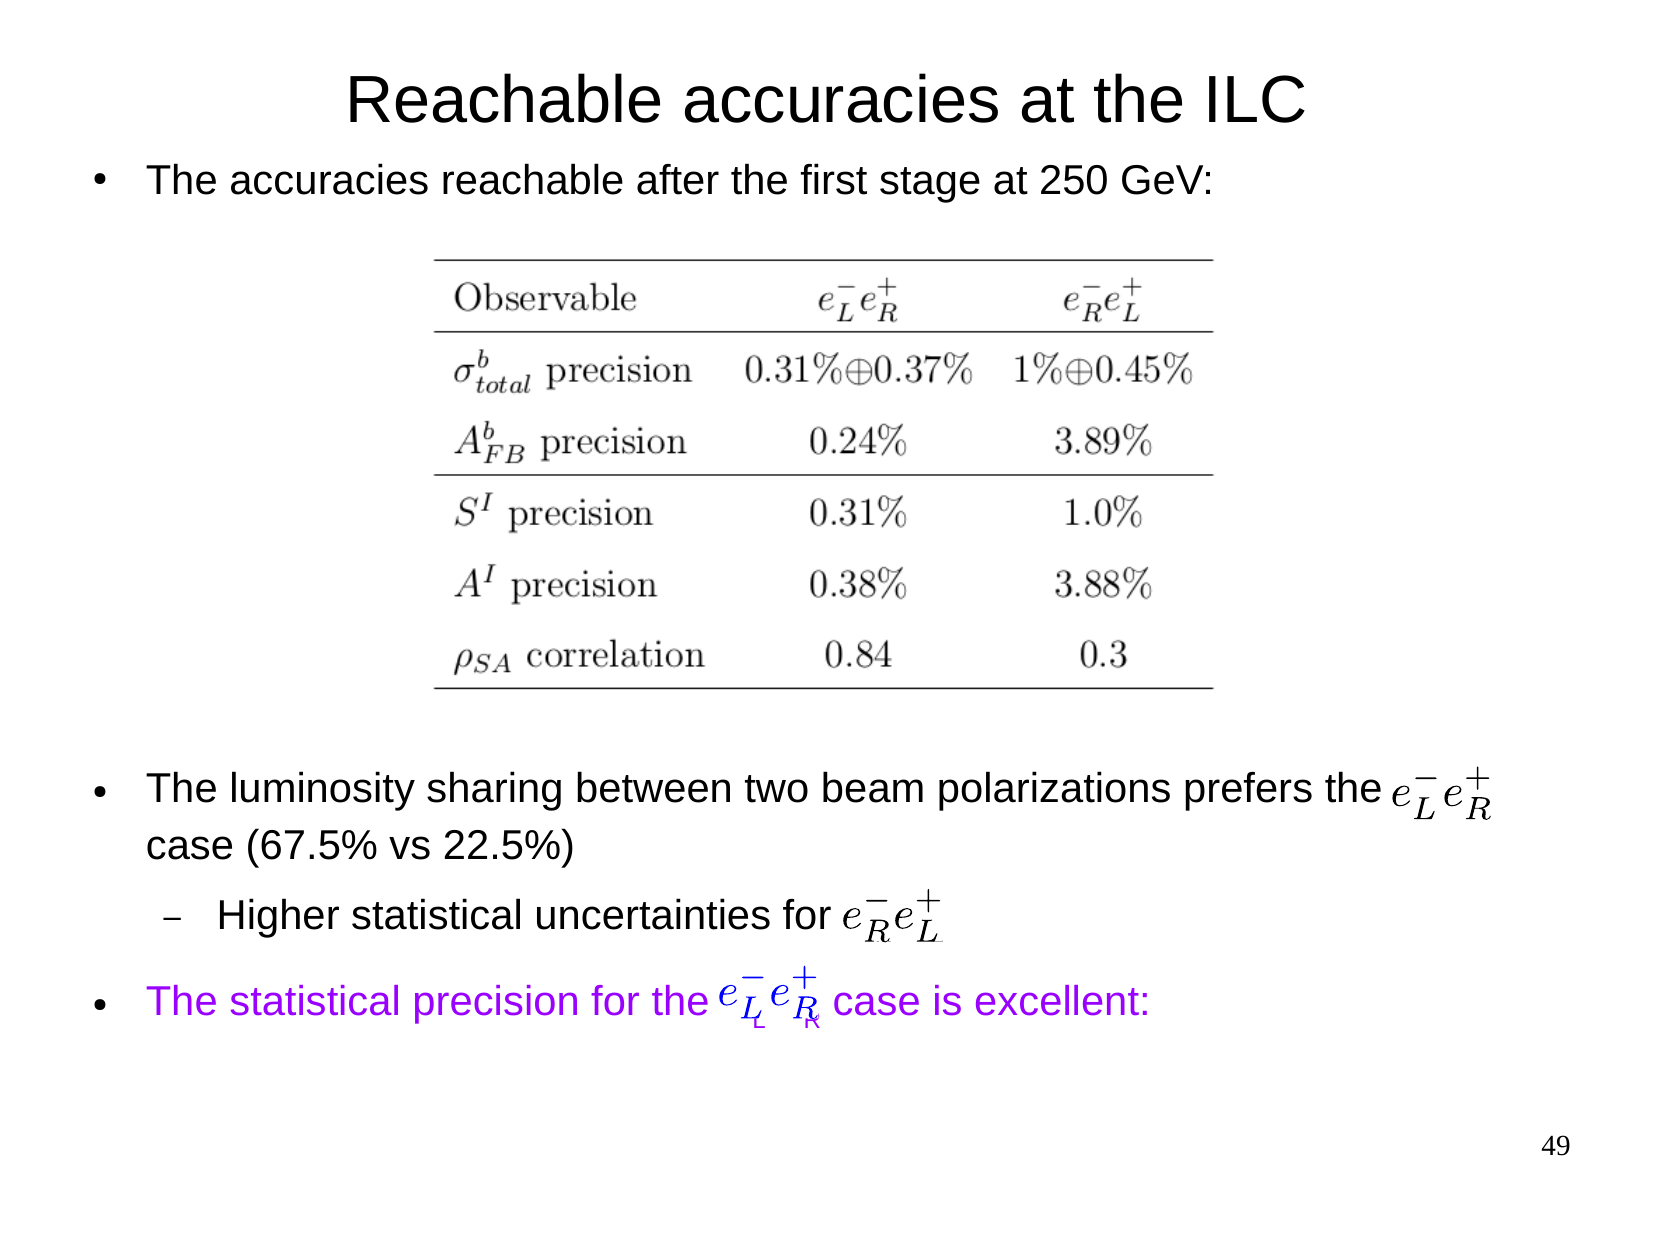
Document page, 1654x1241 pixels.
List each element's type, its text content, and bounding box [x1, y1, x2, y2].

text_box [1390, 766, 1492, 820]
picture [379, 219, 1280, 744]
text_box [841, 888, 943, 943]
list The accuracies reachable after the first stage at 250 GeV: The luminosity sharing between two beam polarizations prefers the eLpR case (67.5% vs 22.5%) Higher statistical uncertainties for e-Re+L The statistical precision for the e-Le+R case is excellent: [75, 156, 1568, 1185]
title Reachable accuracies at the ILC [82, 49, 1571, 151]
text_box [717, 965, 819, 1020]
